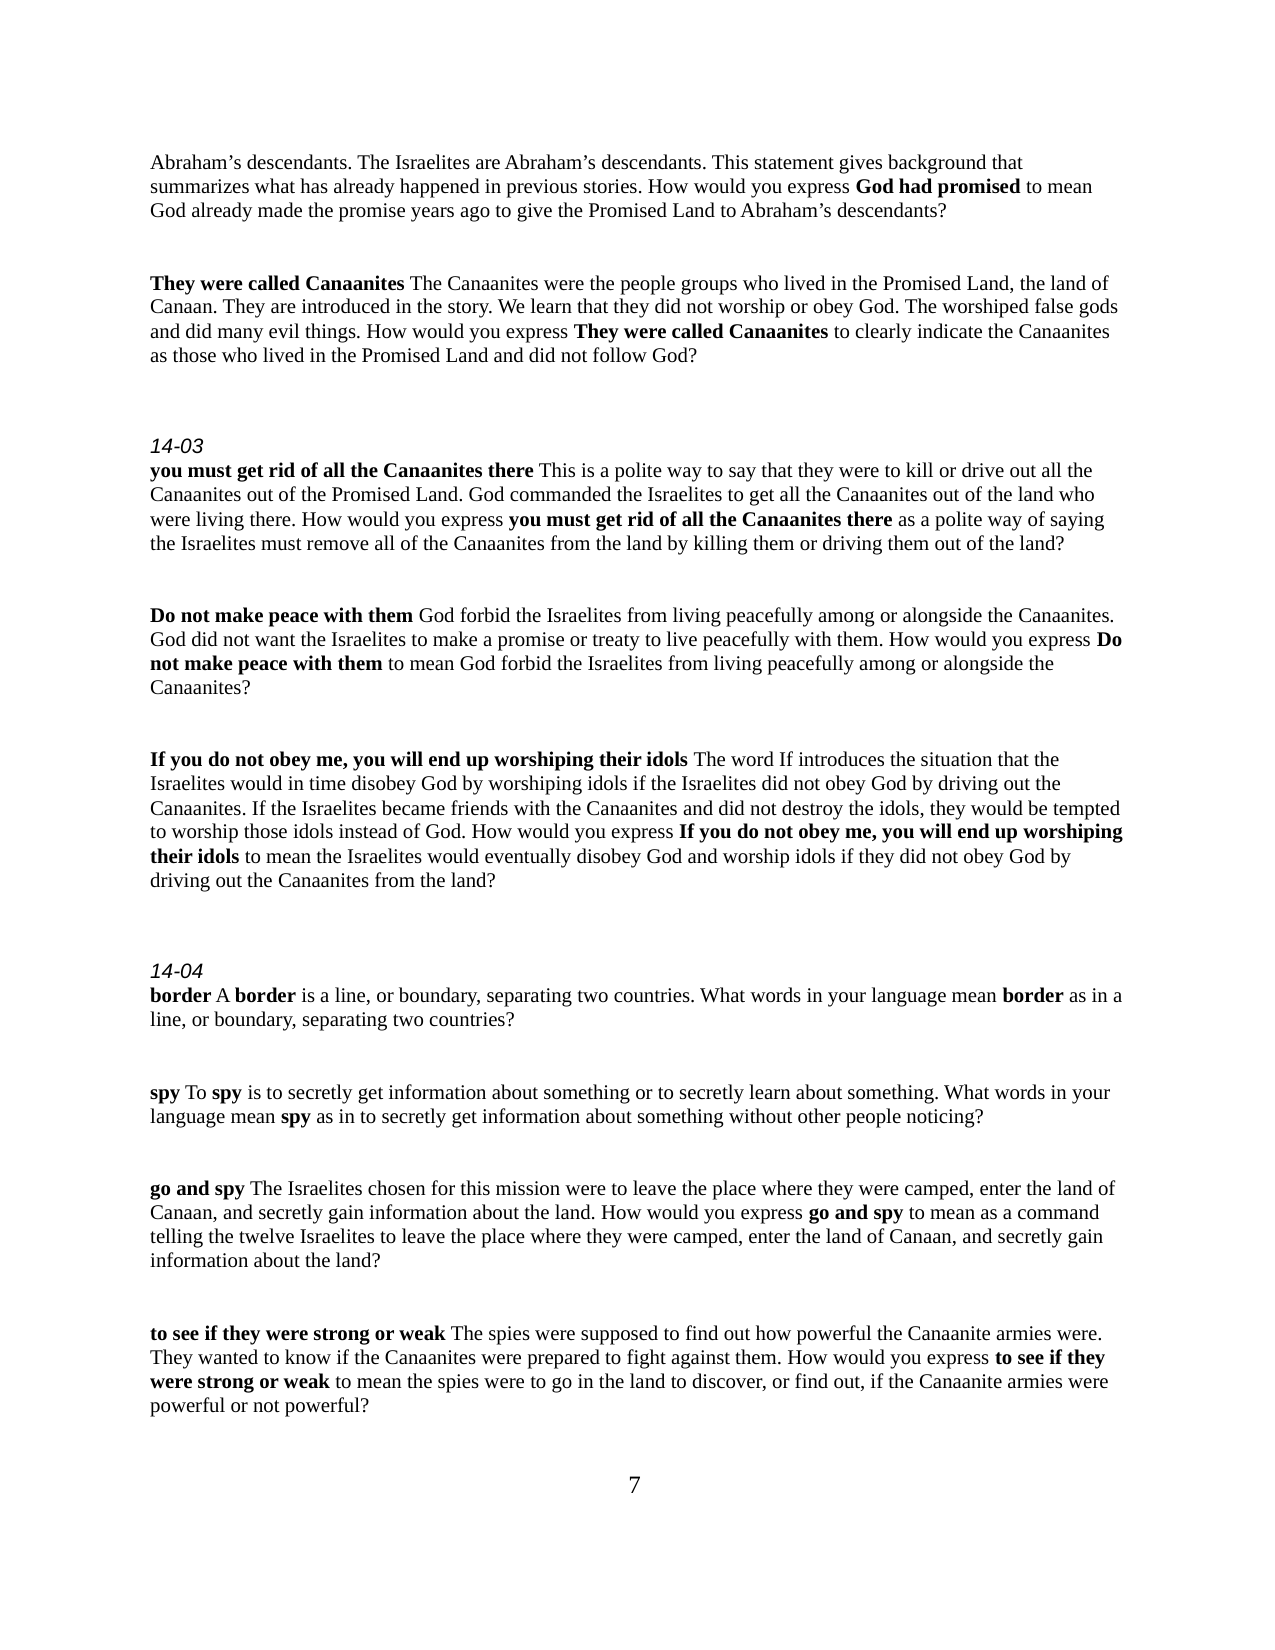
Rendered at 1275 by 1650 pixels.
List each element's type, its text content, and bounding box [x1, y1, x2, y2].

text They were called Canaanites The Canaanites were the people groups who lived in the Promised Land, the land of Canaan. They are introduced in the story. We learn that they did not worship or obey God. The worshiped false gods and did many evil things. How would you express They were called Canaanites to clearly indicate the Canaanites as those who lived in the Promised Land and did not follow God? [150, 270, 1125, 367]
text Abraham’s descendants. The Israelites are Abraham’s descendants. This statement gives background that summarizes what has already happened in previous stories. How would you express God had promised to mean God already made the promise years ago to give the Promised Land to Abraham’s descendants? [150, 150, 1125, 222]
subtitle 14-03 [150, 434, 1125, 458]
text spy To spy is to secretly get information about something or to secretly learn about something. What words in your language mean spy as in to secretly get information about something without other people noticing? [150, 1080, 1125, 1128]
text go and spy The Israelites chosen for this mission were to leave the place where they were camped, enter the land of Canaan, and secretly gain information about the land. How would you express go and spy to mean as a command telling the twelve Israelites to leave the place where they were camped, enter the land of Canaan, and secretly gain information about the land? [150, 1176, 1125, 1272]
text you must get rid of all the Canaanites there This is a polite way to say that they were to kill or drive out all the Canaanites out of the Promised Land. God commanded the Israelites to get all the Canaanites out of the land who were living there. How would you express you must get rid of all the Canaanites there as a polite way of saying the Israelites must remove all of the Canaanites from the land by killing them or driving them out of the land? [150, 458, 1125, 554]
text border A border is a line, or boundary, separating two countries. What words in your language mean border as in a line, or boundary, separating two countries? [150, 983, 1125, 1031]
text to see if they were strong or weak The spies were supposed to find out how powerful the Canaanite armies were. They wanted to know if the Canaanites were prepared to fight against them. How would you express to see if they were strong or weak to mean the spies were to go in the land to discover, or find out, if the Canaanite armies were powerful or not powerful? [150, 1321, 1125, 1417]
subtitle 14-04 [150, 959, 1125, 983]
text If you do not obey me, you will end up worshiping their idols The word If introduces the situation that the Israelites would in time disobey God by worshiping idols if the Israelites did not obey God by driving out the Canaanites. If the Israelites became friends with the Canaanites and did not destroy the idols, they would be tempted to worship those idols instead of God. How would you express If you do not obey me, you will end up worshiping their idols to mean the Israelites would eventually disobey God and worship idols if they did not obey God by driving out the Canaanites from the land? [150, 747, 1125, 892]
text Do not make peace with them God forbid the Israelites from living peacefully among or alongside the Canaanites. God did not want the Israelites to make a promise or treaty to live peacefully with them. How would you express Do not make peace with them to mean God forbid the Israelites from living peacefully among or alongside the Canaanites? [150, 603, 1125, 699]
